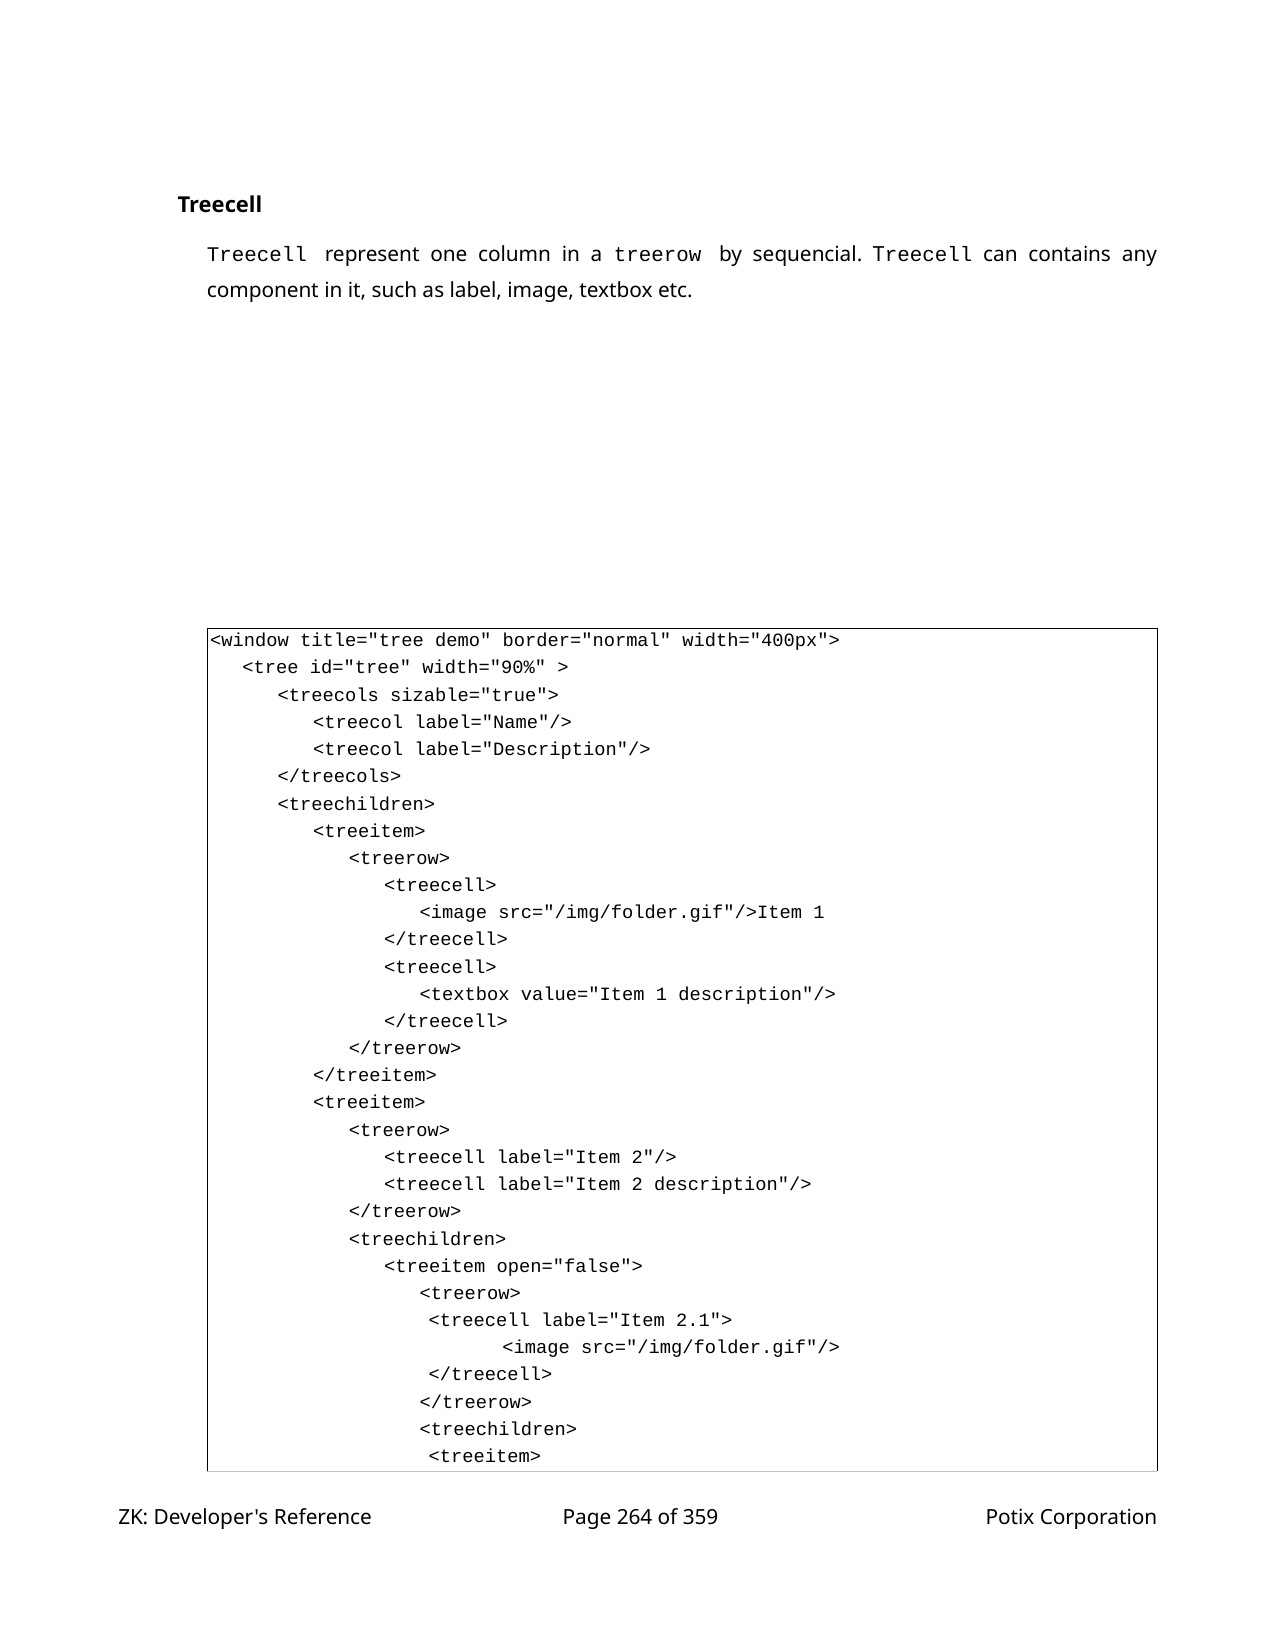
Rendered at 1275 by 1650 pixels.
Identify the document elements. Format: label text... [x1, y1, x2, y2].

text <treecell label="Item 2"/> [208, 1145, 1157, 1169]
text </treerow> [208, 1199, 1157, 1223]
text <treecell label="Item 2 description"/> [208, 1172, 1157, 1196]
text <treechildren> [208, 1417, 1157, 1441]
text <treecols sizable="true"> [208, 683, 1157, 707]
text <treeitem> [208, 1444, 1157, 1471]
text </treecell> [208, 1362, 1157, 1387]
text </treecell> [208, 927, 1157, 952]
text <treecol label="Description"/> [208, 737, 1157, 761]
text <tree id="tree" width="90%" > [208, 655, 1157, 680]
text <treecol label="Name"/> [208, 710, 1157, 734]
text </treecell> [208, 1009, 1157, 1033]
subtitle Treecell [177, 189, 1157, 219]
text <treerow> [208, 1118, 1157, 1142]
text <treerow> [208, 846, 1157, 870]
text <image src="/img/folder.gif"/> [208, 1335, 1157, 1359]
text </treeitem> [208, 1063, 1157, 1087]
text <treeitem> [208, 818, 1157, 843]
text <treecell> [208, 954, 1157, 979]
text </treecols> [208, 764, 1157, 788]
text <textbox value="Item 1 description"/> [208, 982, 1157, 1006]
text <treeitem> [208, 1090, 1157, 1115]
text Treecell represent one column in a treerow by sequencial. Treecell can contains any component in it, such as label, image, textbox etc. [207, 239, 1157, 303]
text <treecell label="Item 2.1"> [208, 1308, 1157, 1332]
text <window title="tree demo" border="normal" width="400px"> [208, 629, 1157, 652]
text <treecell> [208, 873, 1157, 897]
text <treechildren> [208, 791, 1157, 816]
text </treerow> [208, 1036, 1157, 1060]
text <image src="/img/folder.gif"/>Item 1 [208, 900, 1157, 924]
text <treechildren> [208, 1226, 1157, 1251]
text </treerow> [208, 1389, 1157, 1414]
text <treeitem open="false"> [208, 1253, 1157, 1278]
text <treerow> [208, 1281, 1157, 1305]
